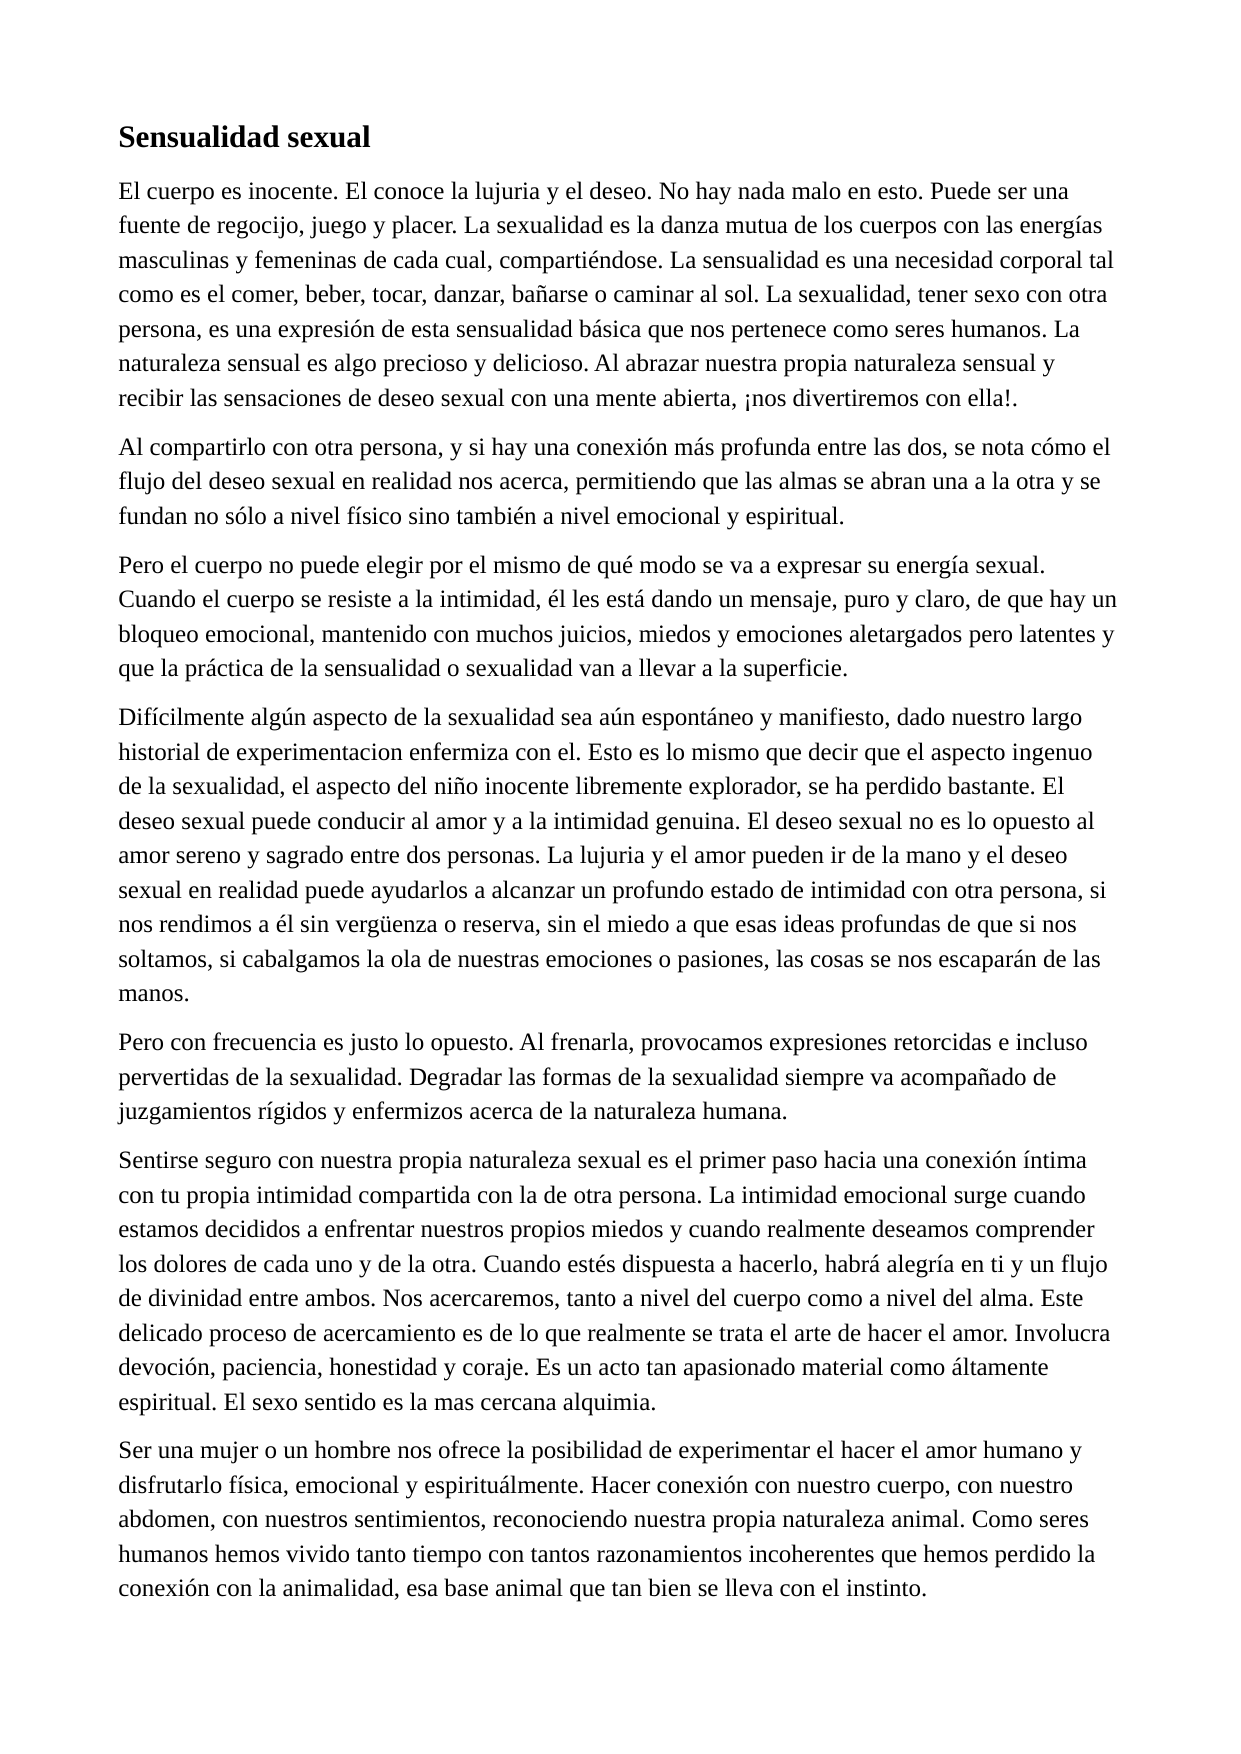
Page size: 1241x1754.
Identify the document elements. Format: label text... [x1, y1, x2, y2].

text Pero el cuerpo no puede elegir por el mismo de qué modo se va a expresar su energía sexual. Cuando el cuerpo se resiste a la intimidad, él les está dando un mensaje, puro y claro, de que hay un bloqueo emocional, mantenido con muchos juicios, miedos y emociones aletargados pero latentes y que la práctica de la sensualidad o sexualidad van a llevar a la superficie. [118, 550, 1122, 682]
text Sensualidad sexual [118, 118, 1122, 154]
text El cuerpo es inocente. El conoce la lujuria y el deseo. No hay nada malo en esto. Puede ser una fuente de regocijo, juego y placer. La sexualidad es la danza mutua de los cuerpos con las energías masculinas y femeninas de cada cual, compartiéndose. La sensualidad es una necesidad corporal tal como es el comer, beber, tocar, danzar, bañarse o caminar al sol. La sexualidad, tener sexo con otra persona, es una expresión de esta sensualidad básica que nos pertenece como seres humanos. La naturaleza sensual es algo precioso y delicioso. Al abrazar nuestra propia naturaleza sensual y recibir las sensaciones de deseo sexual con una mente abierta, ¡nos divertiremos con ella!. [118, 176, 1122, 411]
text Al compartirlo con otra persona, y si hay una conexión más profunda entre las dos, se nota cómo el flujo del deseo sexual en realidad nos acerca, permitiendo que las almas se abran una a la otra y se fundan no sólo a nivel físico sino también a nivel emocional y espiritual. [118, 432, 1122, 529]
text Difícilmente algún aspecto de la sexualidad sea aún espontáneo y manifiesto, dado nuestro largo historial de experimentacion enfermiza con el. Esto es lo mismo que decir que el aspecto ingenuo de la sexualidad, el aspecto del niño inocente libremente explorador, se ha perdido bastante. El deseo sexual puede conducir al amor y a la intimidad genuina. El deseo sexual no es lo opuesto al amor sereno y sagrado entre dos personas. La lujuria y el amor pueden ir de la mano y el deseo sexual en realidad puede ayudarlos a alcanzar un profundo estado de intimidad con otra persona, si nos rendimos a él sin vergüenza o reserva, sin el miedo a que esas ideas profundas de que si nos soltamos, si cabalgamos la ola de nuestras emociones o pasiones, las cosas se nos escaparán de las manos. [118, 702, 1122, 1007]
text Sentirse seguro con nuestra propia naturaleza sexual es el primer paso hacia una conexión íntima con tu propia intimidad compartida con la de otra persona. La intimidad emocional surge cuando estamos decididos a enfrentar nuestros propios miedos y cuando realmente deseamos comprender los dolores de cada uno y de la otra. Cuando estés dispuesta a hacerlo, habrá alegría en ti y un flujo de divinidad entre ambos. Nos acercaremos, tanto a nivel del cuerpo como a nivel del alma. Este delicado proceso de acercamiento es de lo que realmente se trata el arte de hacer el amor. Involucra devoción, paciencia, honestidad y coraje. Es un acto tan apasionado material como áltamente espiritual. El sexo sentido es la mas cercana alquimia. [118, 1145, 1122, 1415]
text Pero con frecuencia es justo lo opuesto. Al frenarla, provocamos expresiones retorcidas e incluso pervertidas de la sexualidad. Degradar las formas de la sexualidad siempre va acompañado de juzgamientos rígidos y enfermizos acerca de la naturaleza humana. [118, 1027, 1122, 1125]
text Ser una mujer o un hombre nos ofrece la posibilidad de experimentar el hacer el amor humano y disfrutarlo física, emocional y espirituálmente. Hacer conexión con nuestro cuerpo, con nuestro abdomen, con nuestros sentimientos, reconociendo nuestra propia naturaleza animal. Como seres humanos hemos vivido tanto tiempo con tantos razonamientos incoherentes que hemos perdido la conexión con la animalidad, esa base animal que tan bien se lleva con el instinto. [118, 1436, 1122, 1602]
